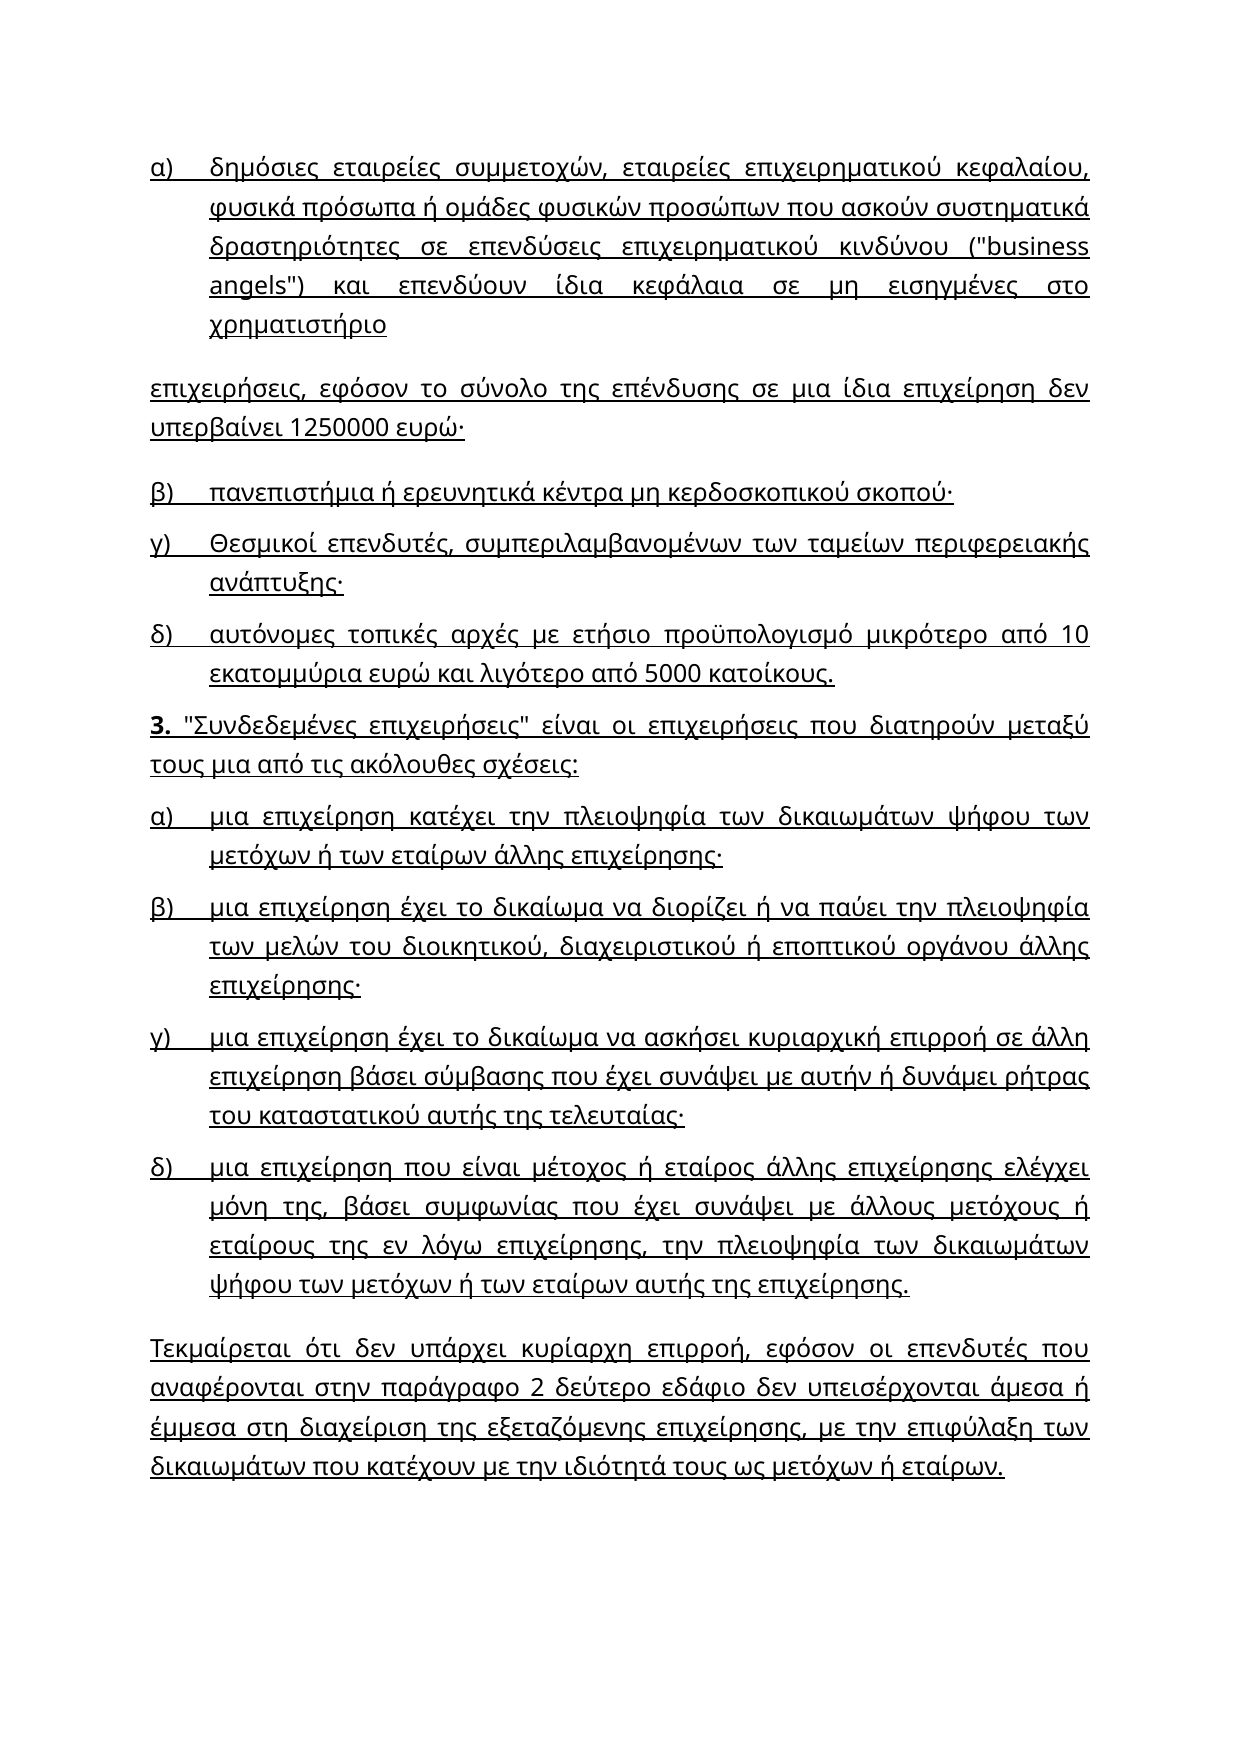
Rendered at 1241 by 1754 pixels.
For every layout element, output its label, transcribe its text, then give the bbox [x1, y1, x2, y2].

text 3. "Συνδεδεμένες επιχειρήσεις" είναι οι επιχειρήσεις που διατηρούν μεταξύ [150, 707, 1090, 736]
list β) μια επιχείρηση έχει το δικαίωμα να διορίζει ή να παύει την πλειοψηφία [150, 889, 1090, 918]
list α) δημόσιες εταιρείες συμμετοχών, εταιρείες επιχειρηματικού κεφαλαίου, [150, 150, 1090, 179]
text δικαιωμάτων που κατέχουν με την ιδιότητά τους ως μετόχων ή εταίρων. [150, 1440, 1090, 1482]
text τους μια από τις ακόλουθες σχέσεις: [150, 738, 1090, 781]
text έμμεσα στη διαχείριση της εξεταζόμενης επιχείρησης, με την επιφύλαξη των [150, 1401, 1090, 1438]
list μόνη της, βάσει συμφωνίας που έχει συνάψει με άλλους μετόχους ή εταίρους της εν λόγω επιχείρησης, την πλειοψηφία των δικαιωμάτων ψήφου των μετόχων ή των εταίρων αυτής της επιχείρησης. [150, 1180, 1090, 1301]
text υπερβαίνει 1250000 ευρώ· [150, 402, 1090, 444]
list εκατομμύρια ευρώ και λιγότερο από 5000 κατοίκους. [150, 647, 1090, 690]
list μετόχων ή των εταίρων άλλης επιχείρησης· [150, 829, 1090, 872]
list δ) μια επιχείρηση που είναι μέτοχος ή εταίρος άλλης επιχείρησης ελέγχει [150, 1149, 1090, 1178]
list δ) αυτόνομες τοπικές αρχές με ετήσιο προϋπολογισμό μικρότερο από 10 [150, 617, 1090, 646]
list γ) μια επιχείρηση έχει το δικαίωμα να ασκήσει κυριαρχική επιρροή σε άλλη [150, 1019, 1090, 1048]
text επιχειρήσεις, εφόσον το σύνολο της επένδυσης σε μια ίδια επιχείρηση δεν [150, 371, 1090, 400]
text αναφέρονται στην παράγραφο 2 δεύτερο εδάφιο δεν υπεισέρχονται άμεσα ή [150, 1362, 1090, 1399]
list επιχείρηση βάσει σύμβασης που έχει συνάψει με αυτήν ή δυνάμει ρήτρας του καταστατικού αυτής της τελευταίας· [150, 1050, 1090, 1132]
list α) μια επιχείρηση κατέχει την πλειοψηφία των δικαιωμάτων ψήφου των [150, 798, 1090, 827]
list γ) Θεσμικοί επενδυτές, συμπεριλαμβανομένων των ταμείων περιφερειακής [150, 526, 1090, 555]
text Τεκμαίρεται ότι δεν υπάρχει κυρίαρχη επιρροή, εφόσον οι επενδυτές που [150, 1331, 1090, 1360]
list φυσικά πρόσωπα ή ομάδες φυσικών προσώπων που ασκούν συστηματικά δραστηριότητες σε επενδύσεις επιχειρηματικού κινδύνου ("business angels") και επενδύουν ίδια κεφάλαια σε μη εισηγμένες στο χρηματιστήριο [150, 181, 1090, 341]
list ανάπτυξης· [150, 557, 1090, 599]
list των μελών του διοικητικού, διαχειριστικού ή εποπτικού οργάνου άλλης επιχείρησης· [150, 920, 1090, 1002]
list β) πανεπιστήμια ή ερευνητικά κέντρα μη κερδοσκοπικού σκοπού· [150, 474, 1090, 508]
